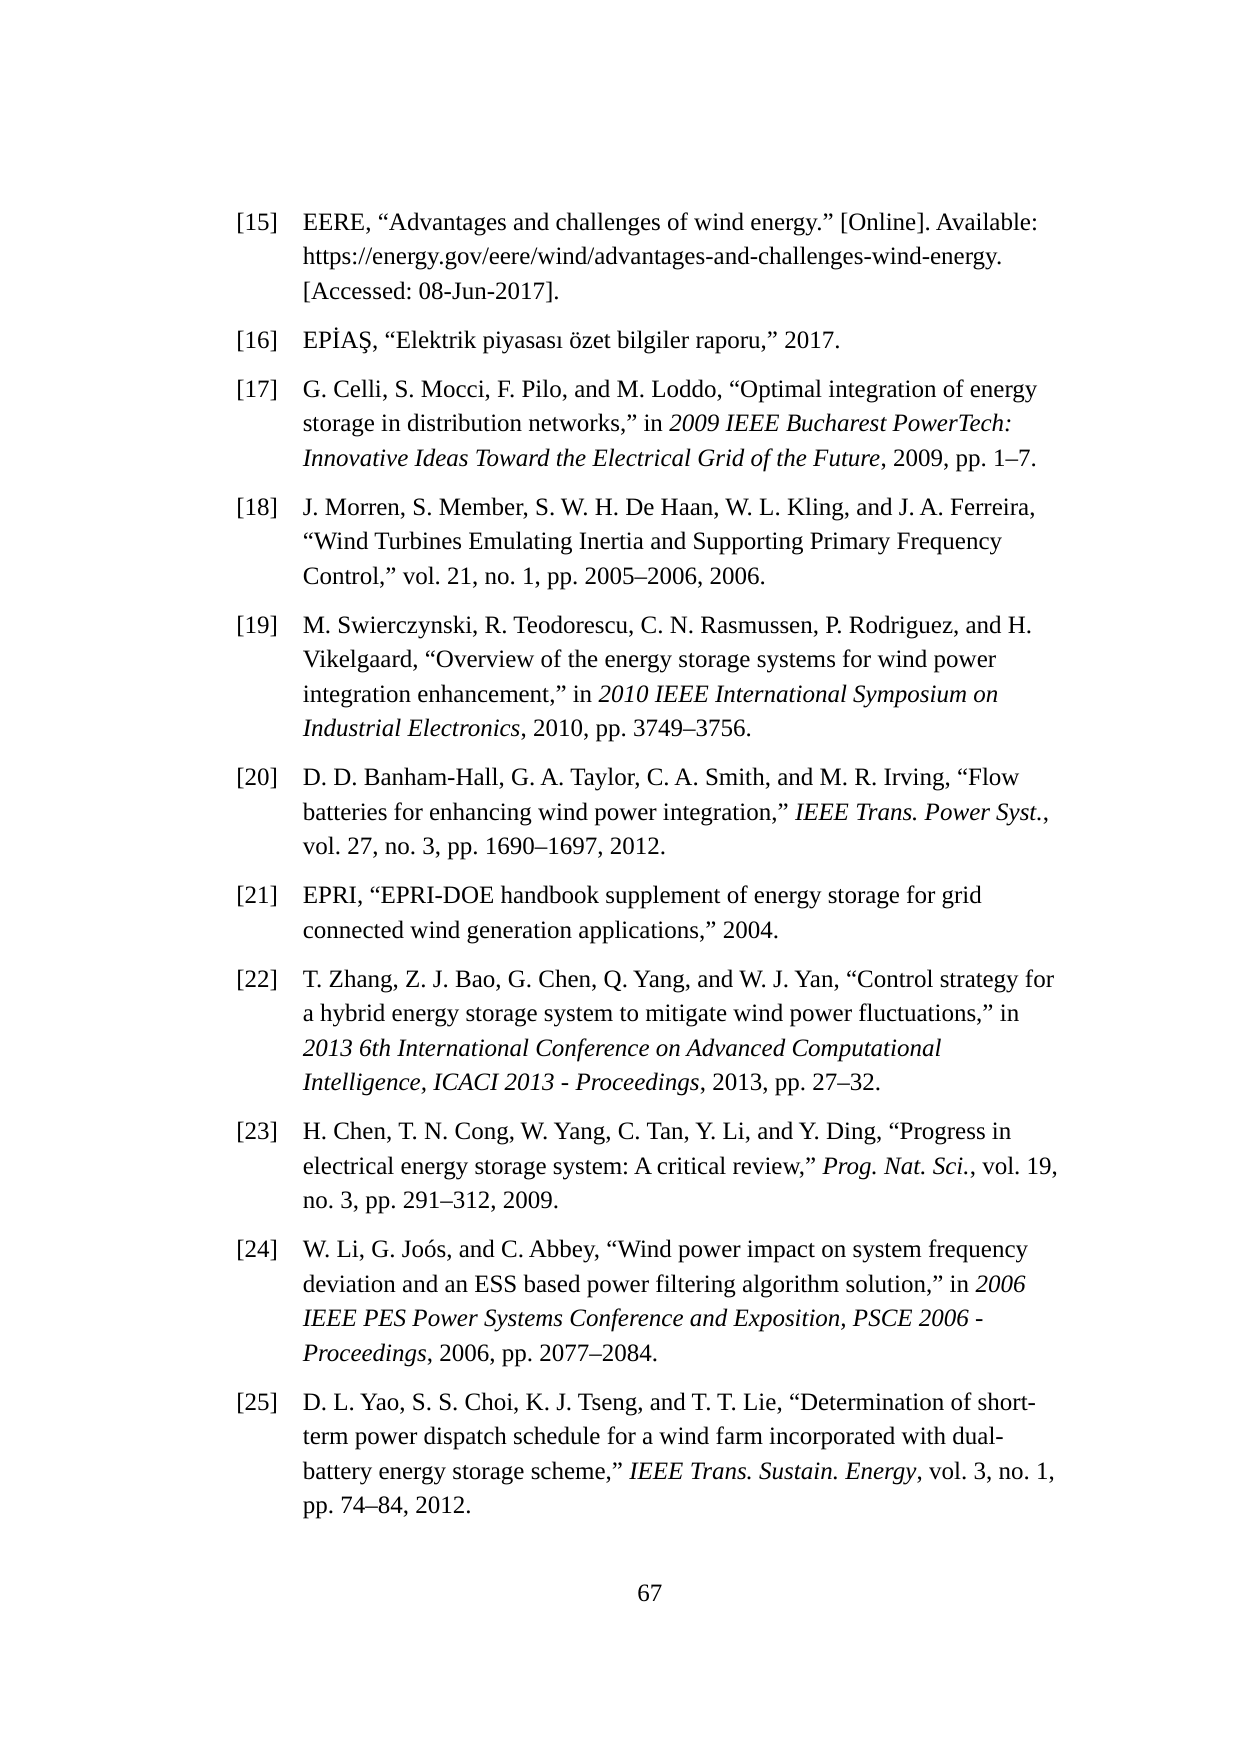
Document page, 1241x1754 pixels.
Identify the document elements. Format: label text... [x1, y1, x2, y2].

text [15] EERE, “Advantages and challenges of wind energy.” [Online]. Available: https://energy.gov/eere/wind/advantages-and-challenges-wind-energy. [Accessed: 08-Jun-2017]. [236, 207, 1063, 304]
text [21] EPRI, “EPRI-DOE handbook supplement of energy storage for grid connected wind generation applications,” 2004. [236, 880, 1063, 944]
text [16] EPİAŞ, “Elektrik piyasası özet bilgiler raporu,” 2017. [236, 325, 1063, 353]
text [17] G. Celli, S. Mocci, F. Pilo, and M. Loddo, “Optimal integration of energy storage in distribution networks,” in 2009 IEEE Bucharest PowerTech: Innovative Ideas Toward the Electrical Grid of the Future, 2009, pp. 1–7. [236, 374, 1063, 472]
text [19] M. Swierczynski, R. Teodorescu, C. N. Rasmussen, P. Rodriguez, and H. Vikelgaard, “Overview of the energy storage systems for wind power integration enhancement,” in 2010 IEEE International Symposium on Industrial Electronics, 2010, pp. 3749–3756. [236, 610, 1063, 742]
text [22] T. Zhang, Z. J. Bao, G. Chen, Q. Yang, and W. J. Yan, “Control strategy for a hybrid energy storage system to mitigate wind power fluctuations,” in 2013 6th International Conference on Advanced Computational Intelligence, ICACI 2013 - Proceedings, 2013, pp. 27–32. [236, 964, 1063, 1096]
text [20] D. D. Banham-Hall, G. A. Taylor, C. A. Smith, and M. R. Irving, “Flow batteries for enhancing wind power integration,” IEEE Trans. Power Syst., vol. 27, no. 3, pp. 1690–1697, 2012. [236, 762, 1063, 860]
text [18] J. Morren, S. Member, S. W. H. De Haan, W. L. Kling, and J. A. Ferreira, “Wind Turbines Emulating Inertia and Supporting Primary Frequency Control,” vol. 21, no. 1, pp. 2005–2006, 2006. [236, 492, 1063, 589]
text [24] W. Li, G. Joós, and C. Abbey, “Wind power impact on system frequency deviation and an ESS based power filtering algorithm solution,” in 2006 IEEE PES Power Systems Conference and Exposition, PSCE 2006 - Proceedings, 2006, pp. 2077–2084. [236, 1234, 1063, 1367]
text [23] H. Chen, T. N. Cong, W. Yang, C. Tan, Y. Li, and Y. Ding, “Progress in electrical energy storage system: A critical review,” Prog. Nat. Sci., vol. 19, no. 3, pp. 291–312, 2009. [236, 1116, 1063, 1214]
text [25] D. L. Yao, S. S. Choi, K. J. Tseng, and T. T. Lie, “Determination of short-term power dispatch schedule for a wind farm incorporated with dual-battery energy storage scheme,” IEEE Trans. Sustain. Energy, vol. 3, no. 1, pp. 74–84, 2012. [236, 1387, 1063, 1519]
